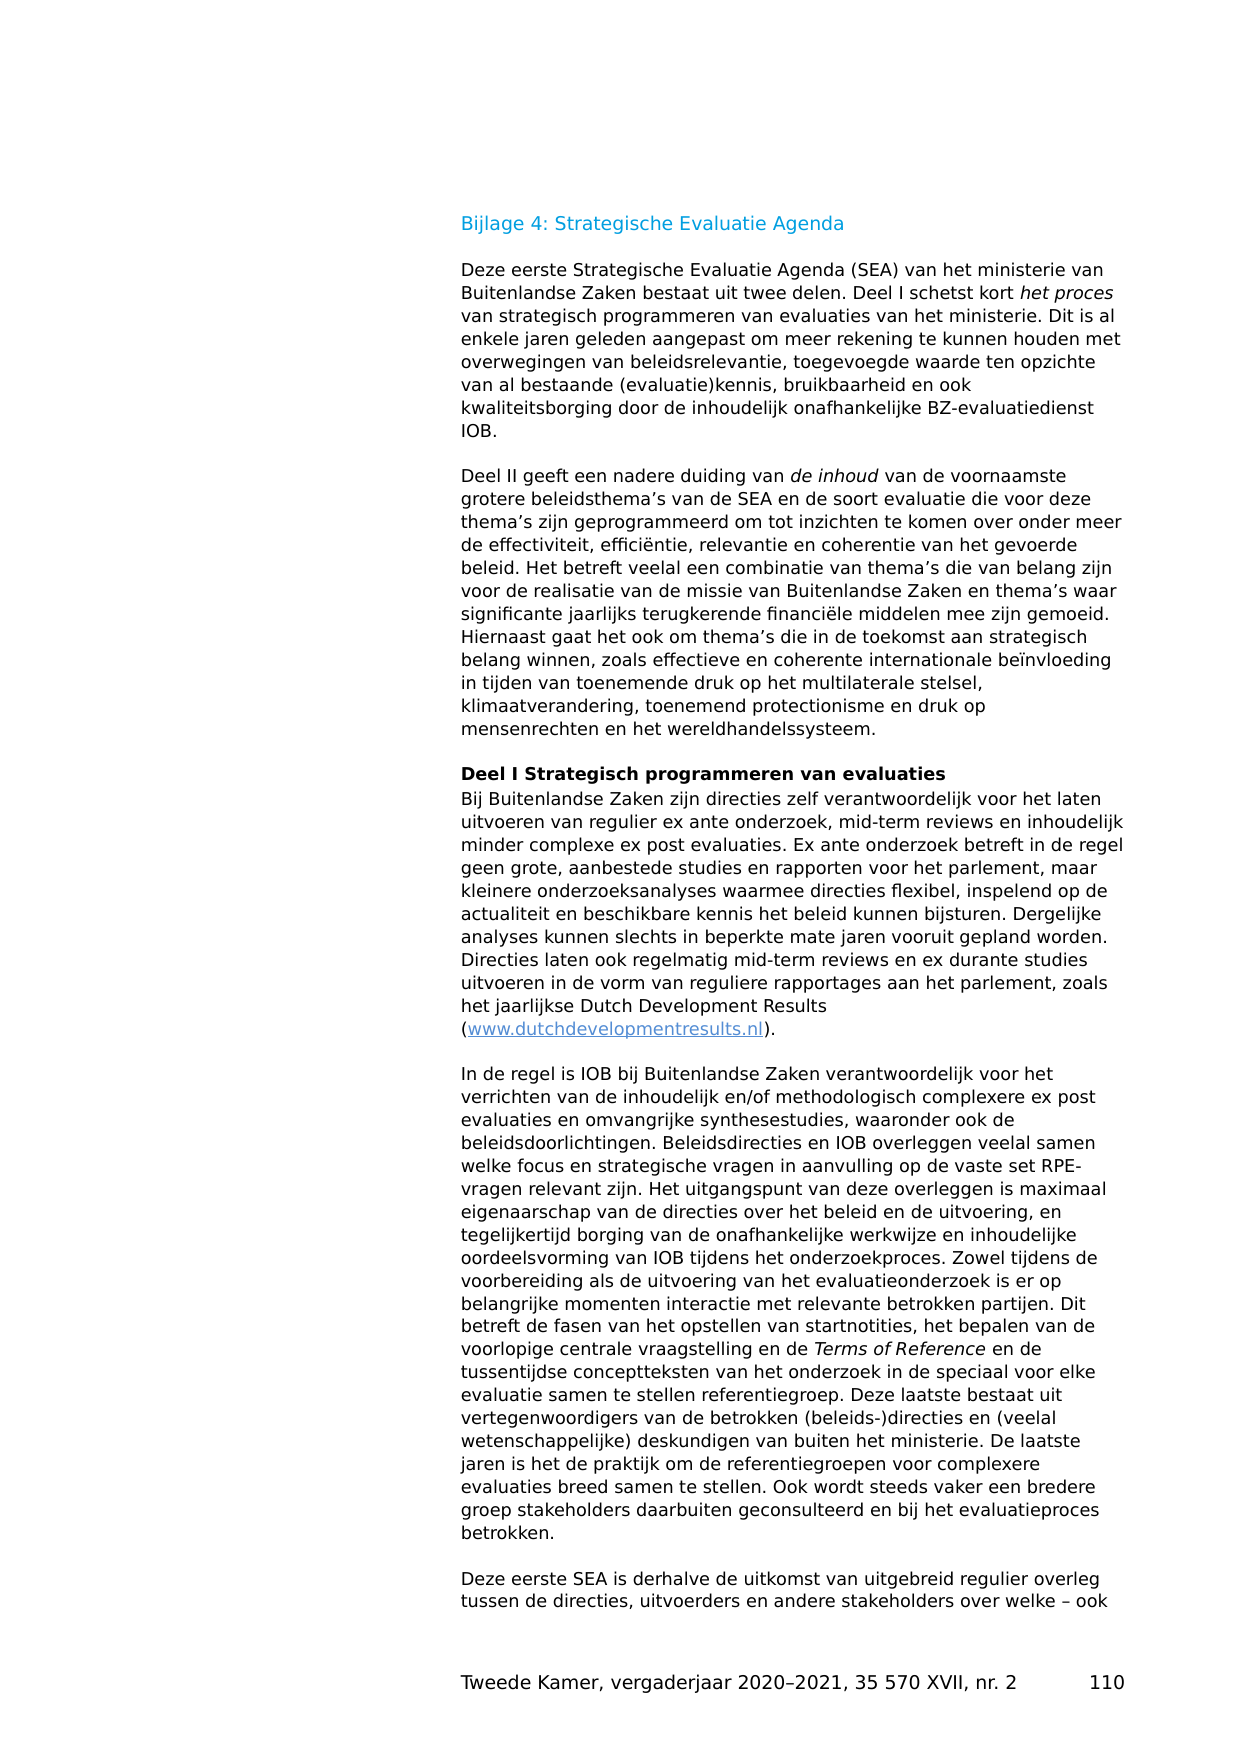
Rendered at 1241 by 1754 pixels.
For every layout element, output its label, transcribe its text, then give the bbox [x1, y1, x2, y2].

text Bij Buitenlandse Zaken zijn directies zelf verantwoordelijk voor het laten uitvoeren van regulier ex ante onderzoek, mid-term reviews en inhoudelijk minder complexe ex post evaluaties. Ex ante onderzoek betreft in de regel geen grote, aanbestede studies en rapporten voor het parlement, maar kleinere onderzoeksanalyses waarmee directies flexibel, inspelend op de actualiteit en beschikbare kennis het beleid kunnen bijsturen. Dergelijke analyses kunnen slechts in beperkte mate jaren vooruit gepland worden. Directies laten ook regelmatig mid-term reviews en ex durante studies uitvoeren in de vorm van reguliere rapportages aan het parlement, zoals het jaarlijkse Dutch Development Results (www.dutchdevelopmentresults.nl). [461, 787, 1125, 1039]
title Bijlage 4: Strategische Evaluatie Agenda [461, 213, 1125, 235]
text In de regel is IOB bij Buitenlandse Zaken verantwoordelijk voor het verrichten van de inhoudelijk en/of methodologisch complexere ex post evaluaties en omvangrijke synthesestudies, waaronder ook de beleidsdoorlichtingen. Beleidsdirecties en IOB overleggen veelal samen welke focus en strategische vragen in aanvulling op de vaste set RPE-vragen relevant zijn. Het uitgangspunt van deze overleggen is maximaal eigenaarschap van de directies over het beleid en de uitvoering, en tegelijkertijd borging van de onafhankelijke werkwijze en inhoudelijke oordeelsvorming van IOB tijdens het onderzoekproces. Zowel tijdens de voorbereiding als de uitvoering van het evaluatieonderzoek is er op belangrijke momenten interactie met relevante betrokken partijen. Dit betreft de fasen van het opstellen van startnotities, het bepalen van de voorlopige centrale vraagstelling en de Terms of Reference en de tussentijdse conceptteksten van het onderzoek in de speciaal voor elke evaluatie samen te stellen referentiegroep. Deze laatste bestaat uit vertegenwoordigers van de betrokken (beleids-)directies en (veelal wetenschappelijke) deskundigen van buiten het ministerie. De laatste jaren is het de praktijk om de referentiegroepen voor complexere evaluaties breed samen te stellen. Ook wordt steeds vaker een bredere groep stakeholders daarbuiten geconsulteerd en bij het evaluatieproces betrokken. [461, 1062, 1125, 1544]
text Deel I Strategisch programmeren van evaluaties [461, 762, 1125, 785]
text Deze eerste Strategische Evaluatie Agenda (SEA) van het ministerie van Buitenlandse Zaken bestaat uit twee delen. Deel I schetst kort het proces van strategisch programmeren van evaluaties van het ministerie. Dit is al enkele jaren geleden aangepast om meer rekening te kunnen houden met overwegingen van beleidsrelevantie, toegevoegde waarde ten opzichte van al bestaande (evaluatie)kennis, bruikbaarheid en ook kwaliteitsborging door de inhoudelijk onafhankelijke BZ-evaluatiedienst IOB. [461, 258, 1125, 442]
text Deel II geeft een nadere duiding van de inhoud van de voornaamste grotere beleidsthema’s van de SEA en de soort evaluatie die voor deze thema’s zijn geprogrammeerd om tot inzichten te komen over onder meer de effectiviteit, efficiëntie, relevantie en coherentie van het gevoerde beleid. Het betreft veelal een combinatie van thema’s die van belang zijn voor de realisatie van de missie van Buitenlandse Zaken en thema’s waar significante jaarlijks terugkerende financiële middelen mee zijn gemoeid. Hiernaast gaat het ook om thema’s die in de toekomst aan strategisch belang winnen, zoals effectieve en coherente internationale beïnvloeding in tijden van toenemende druk op het multilaterale stelsel, klimaatverandering, toenemend protectionisme en druk op mensenrechten en het wereldhandelssysteem. [461, 464, 1125, 739]
text Deze eerste SEA is derhalve de uitkomst van uitgebreid regulier overleg tussen de directies, uitvoerders en andere stakeholders over welke – ook [461, 1567, 1125, 1612]
